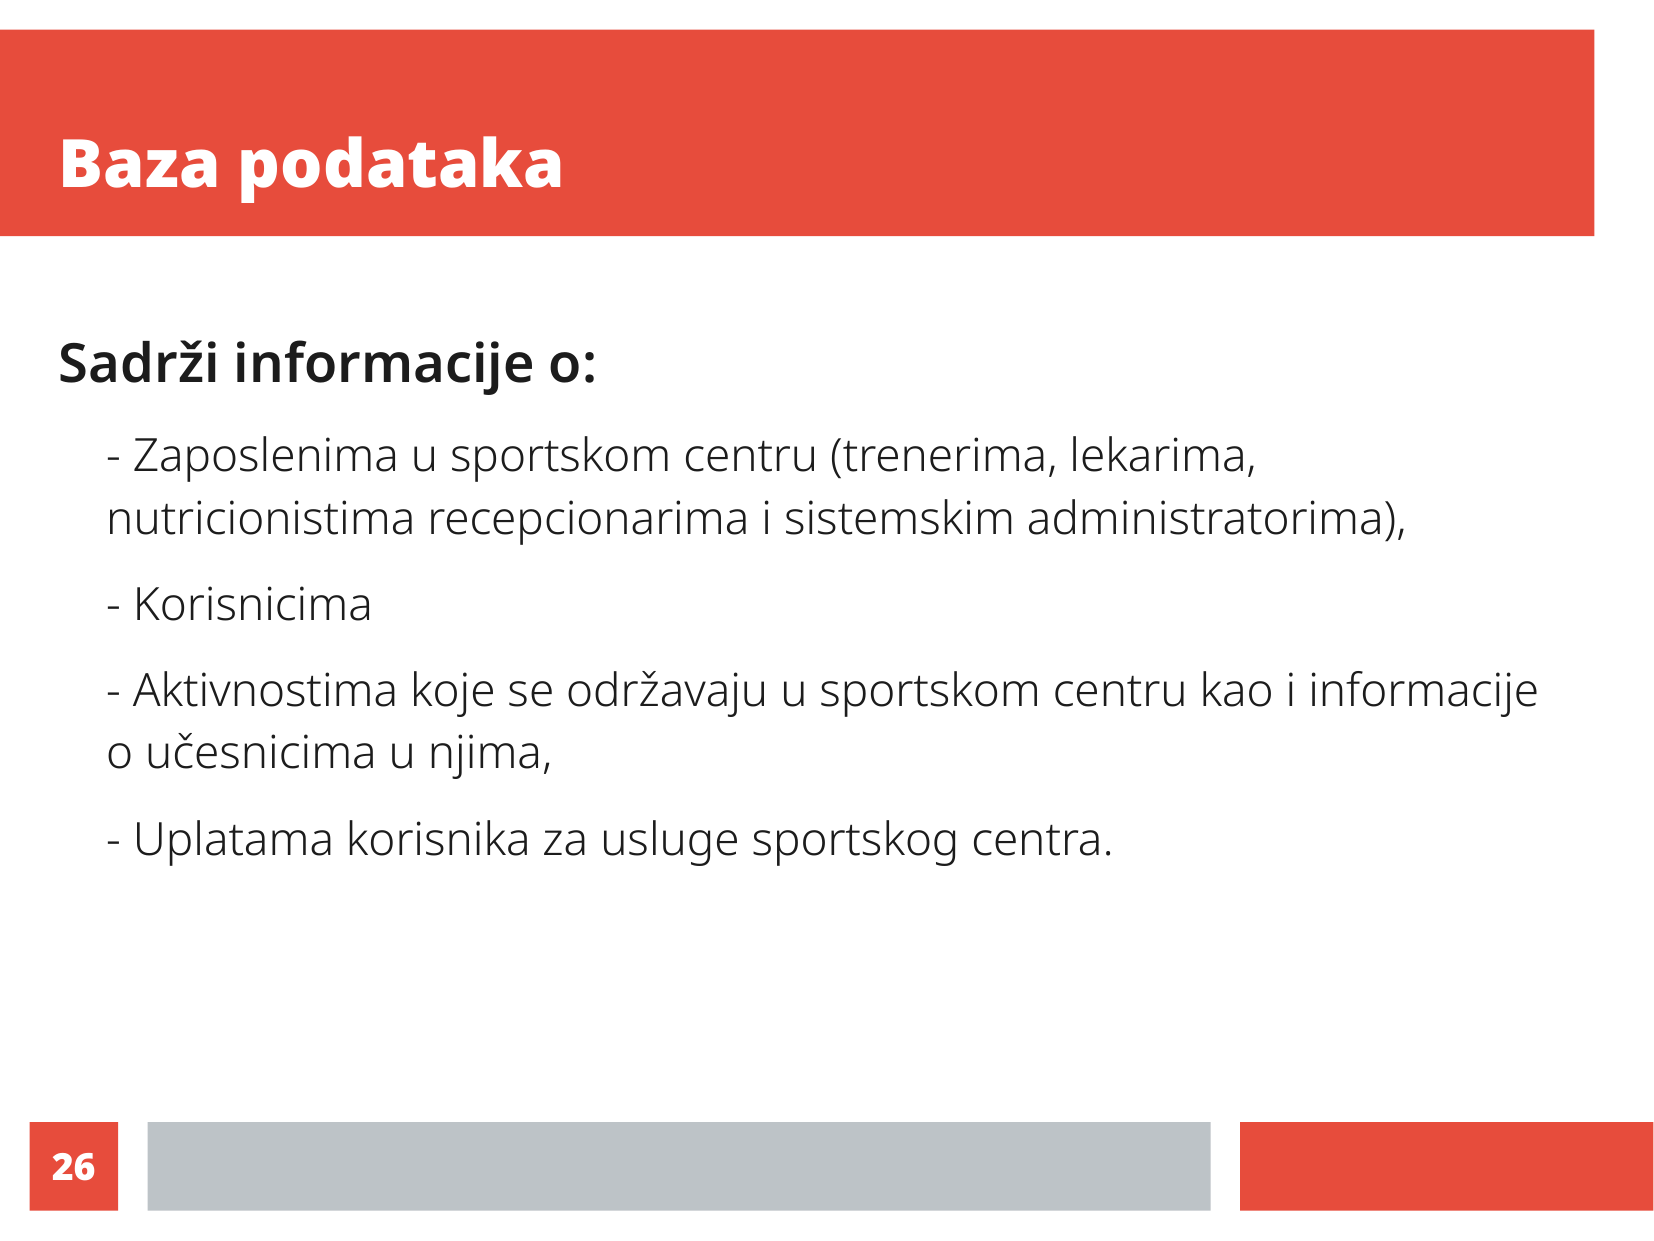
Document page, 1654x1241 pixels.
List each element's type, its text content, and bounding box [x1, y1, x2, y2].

title Baza podataka [59, 59, 1595, 207]
list Sadrži informacije o: - Zaposlenima u sportskom centru (trenerima, lekarima, nutricionistima recepcionarima i sistemskim administratorima), - Korisnicima - Aktivnostima koje se održavaju u sportskom centru kao i informacije o učesnicima u njima, - Uplatama korisnika za usluge sportskog centra. [59, 324, 1565, 1093]
